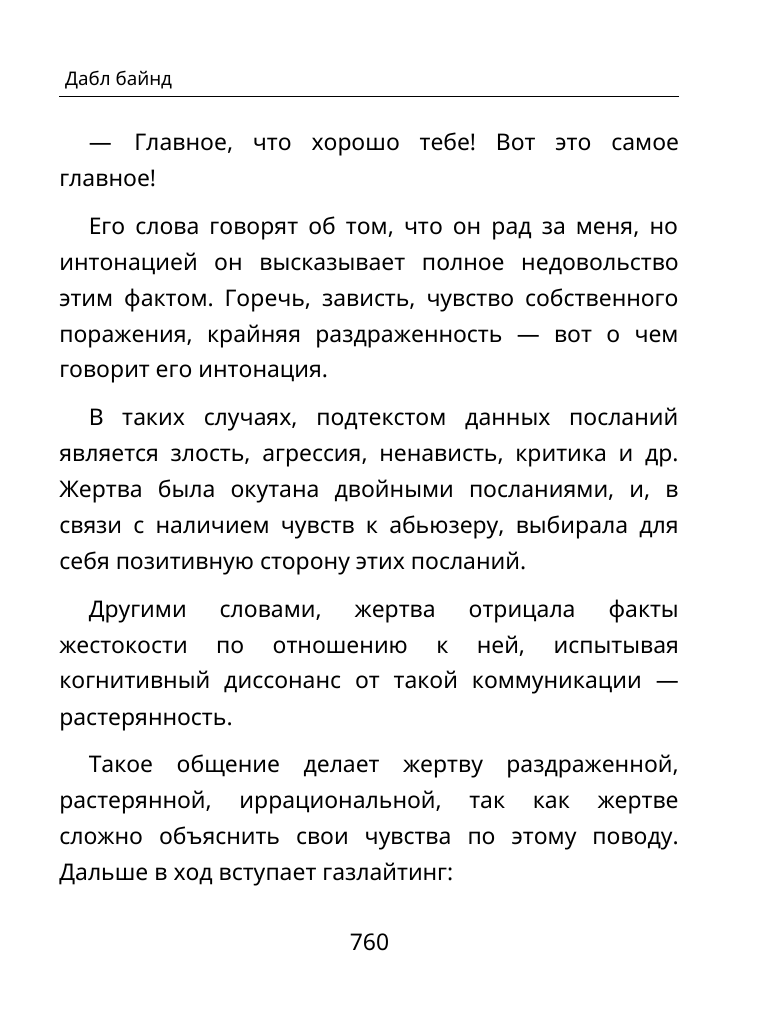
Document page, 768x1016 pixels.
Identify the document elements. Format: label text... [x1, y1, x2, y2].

text Его слова говорят об том, что он рад за меня, но интонацией он высказывает полное недовольство этим фактом. Горечь, зависть, чувство собственного поражения, крайняя раздраженность — вот о чем говорит его интонация. [59, 210, 679, 385]
text В таких случаях, подтекстом данных посланий является злость, агрессия, ненависть, критика и др. Жертва была окутана двойными посланиями, и, в связи с наличием чувств к абьюзеру, выбирала для себя позитивную сторону этих посланий. [59, 401, 679, 576]
text Другими словами, жертва отрицала факты жестокости по отношению к ней, испытывая когнитивный диссонанс от такой коммуникации — растерянность. [59, 593, 679, 732]
list Главное, что хорошо тебе! Вот это самое главное! [59, 126, 679, 193]
text Такое общение делает жертву раздраженной, растерянной, иррациональной, так как жертве сложно объяснить свои чувства по этому поводу. Дальше в ход вступает газлайтинг: [59, 748, 679, 887]
